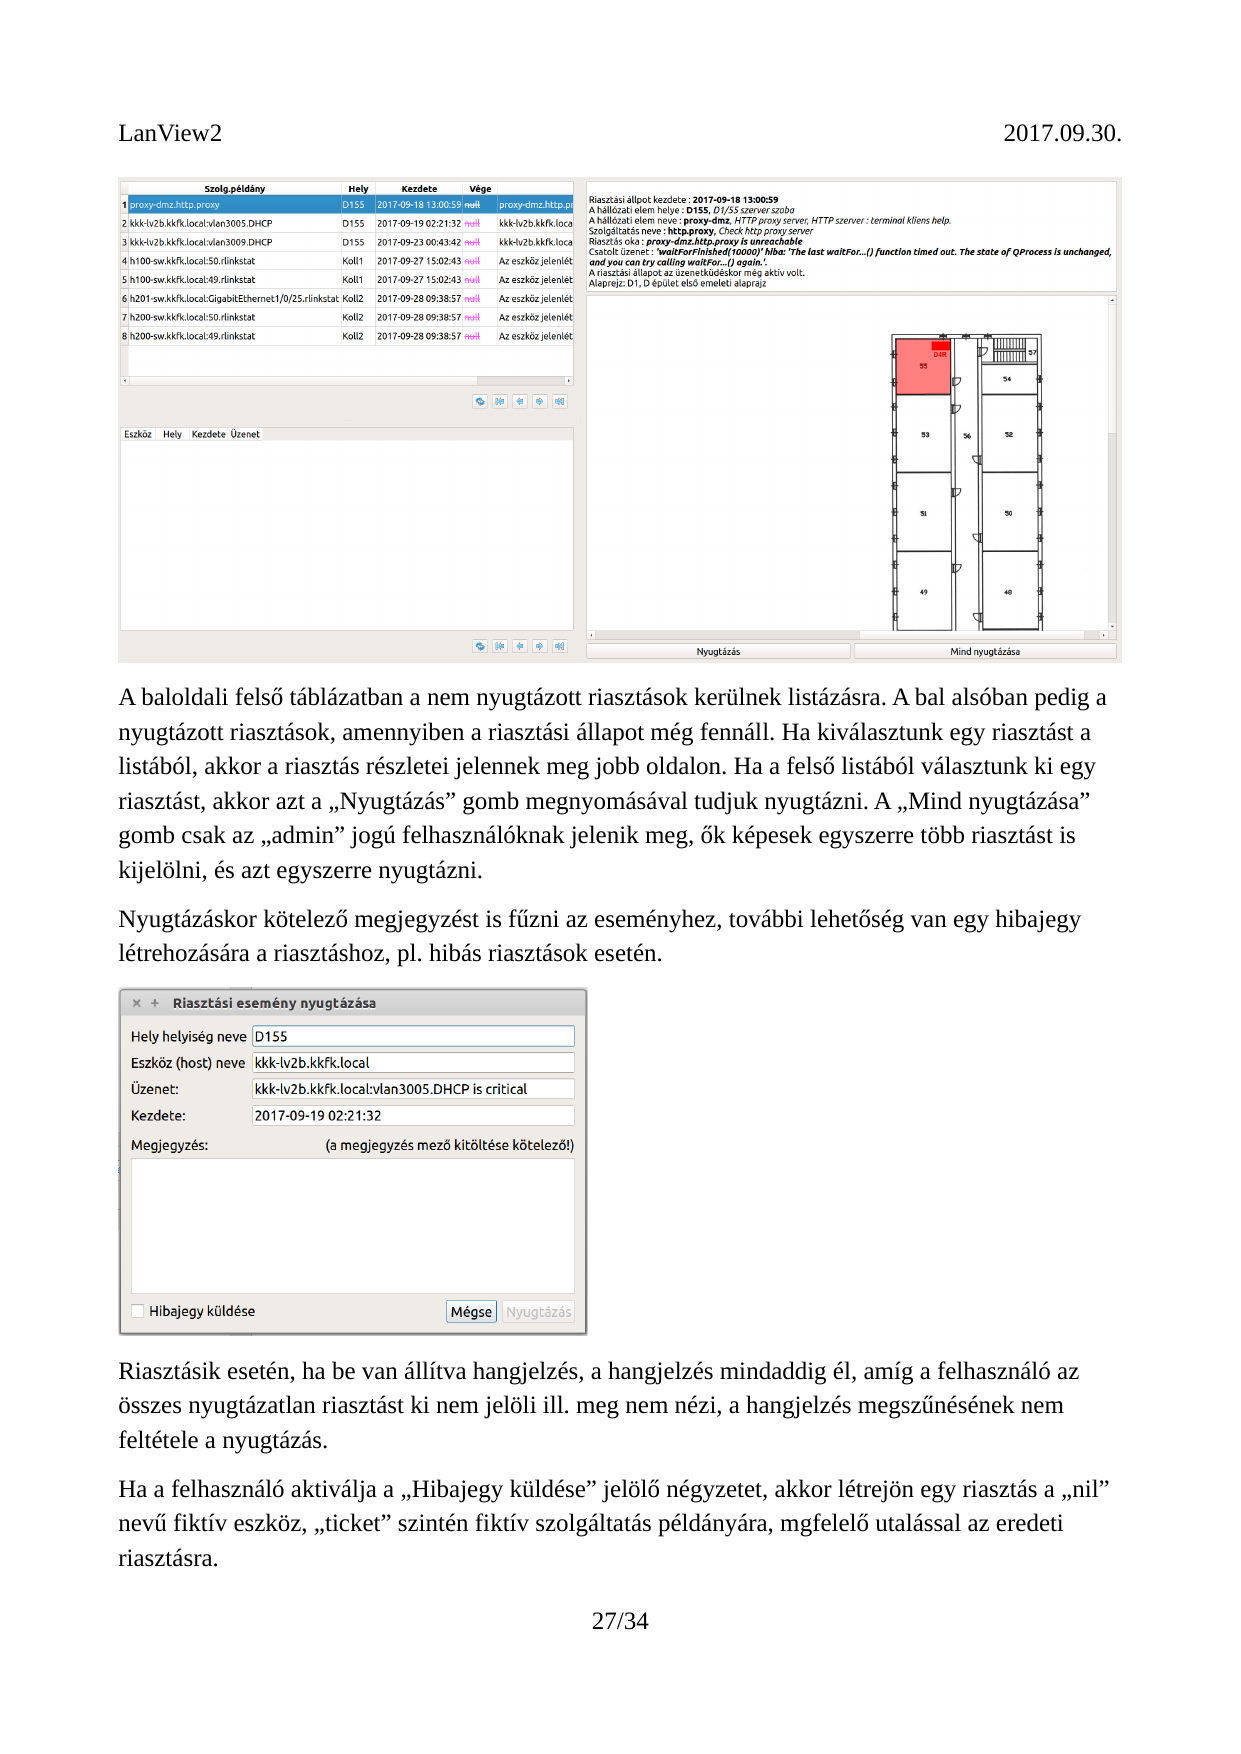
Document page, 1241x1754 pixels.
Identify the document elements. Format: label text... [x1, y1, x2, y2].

text Ha a felhasználó aktiválja a „Hibajegy küldése” jelölő négyzetet, akkor létrejön egy riasztás a „nil” nevű fiktív eszköz, „ticket” szintén fiktív szolgáltatás példányára, mgfelelő utalással az eredeti riasztásra. [118, 1474, 1122, 1572]
text Nyugtázáskor kötelező megjegyzést is fűzni az eseményhez, további lehetőség van egy hibajegy létrehozására a riasztáshoz, pl. hibás riasztások esetén. [118, 904, 1122, 967]
picture [118, 177, 1123, 663]
text Riasztásik esetén, ha be van állítva hangjelzés, a hangjelzés mindaddig él, amíg a felhasználó az összes nyugtázatlan riasztást ki nem jelöli ill. meg nem nézi, a hangjelzés megszűnésének nem feltétele a nyugtázás. [118, 1356, 1122, 1453]
text A baloldali felső táblázatban a nem nyugtázott riasztások kerülnek listázásra. A bal alsóban pedig a nyugtázott riasztások, amennyiben a riasztási állapot még fennáll. Ha kiválasztunk egy riasztást a listából, akkor a riasztás részletei jelennek meg jobb oldalon. Ha a felső listából választunk ki egy riasztást, akkor azt a „Nyugtázás” gomb megnyomásával tudjuk nyugtázni. A „Mind nyugtázása” gomb csak az „admin” jogú felhasználóknak jelenik meg, ők képesek egyszerre több riasztást is kijelölni, és azt egyszerre nyugtázni. [118, 682, 1122, 884]
picture [118, 987, 588, 1336]
